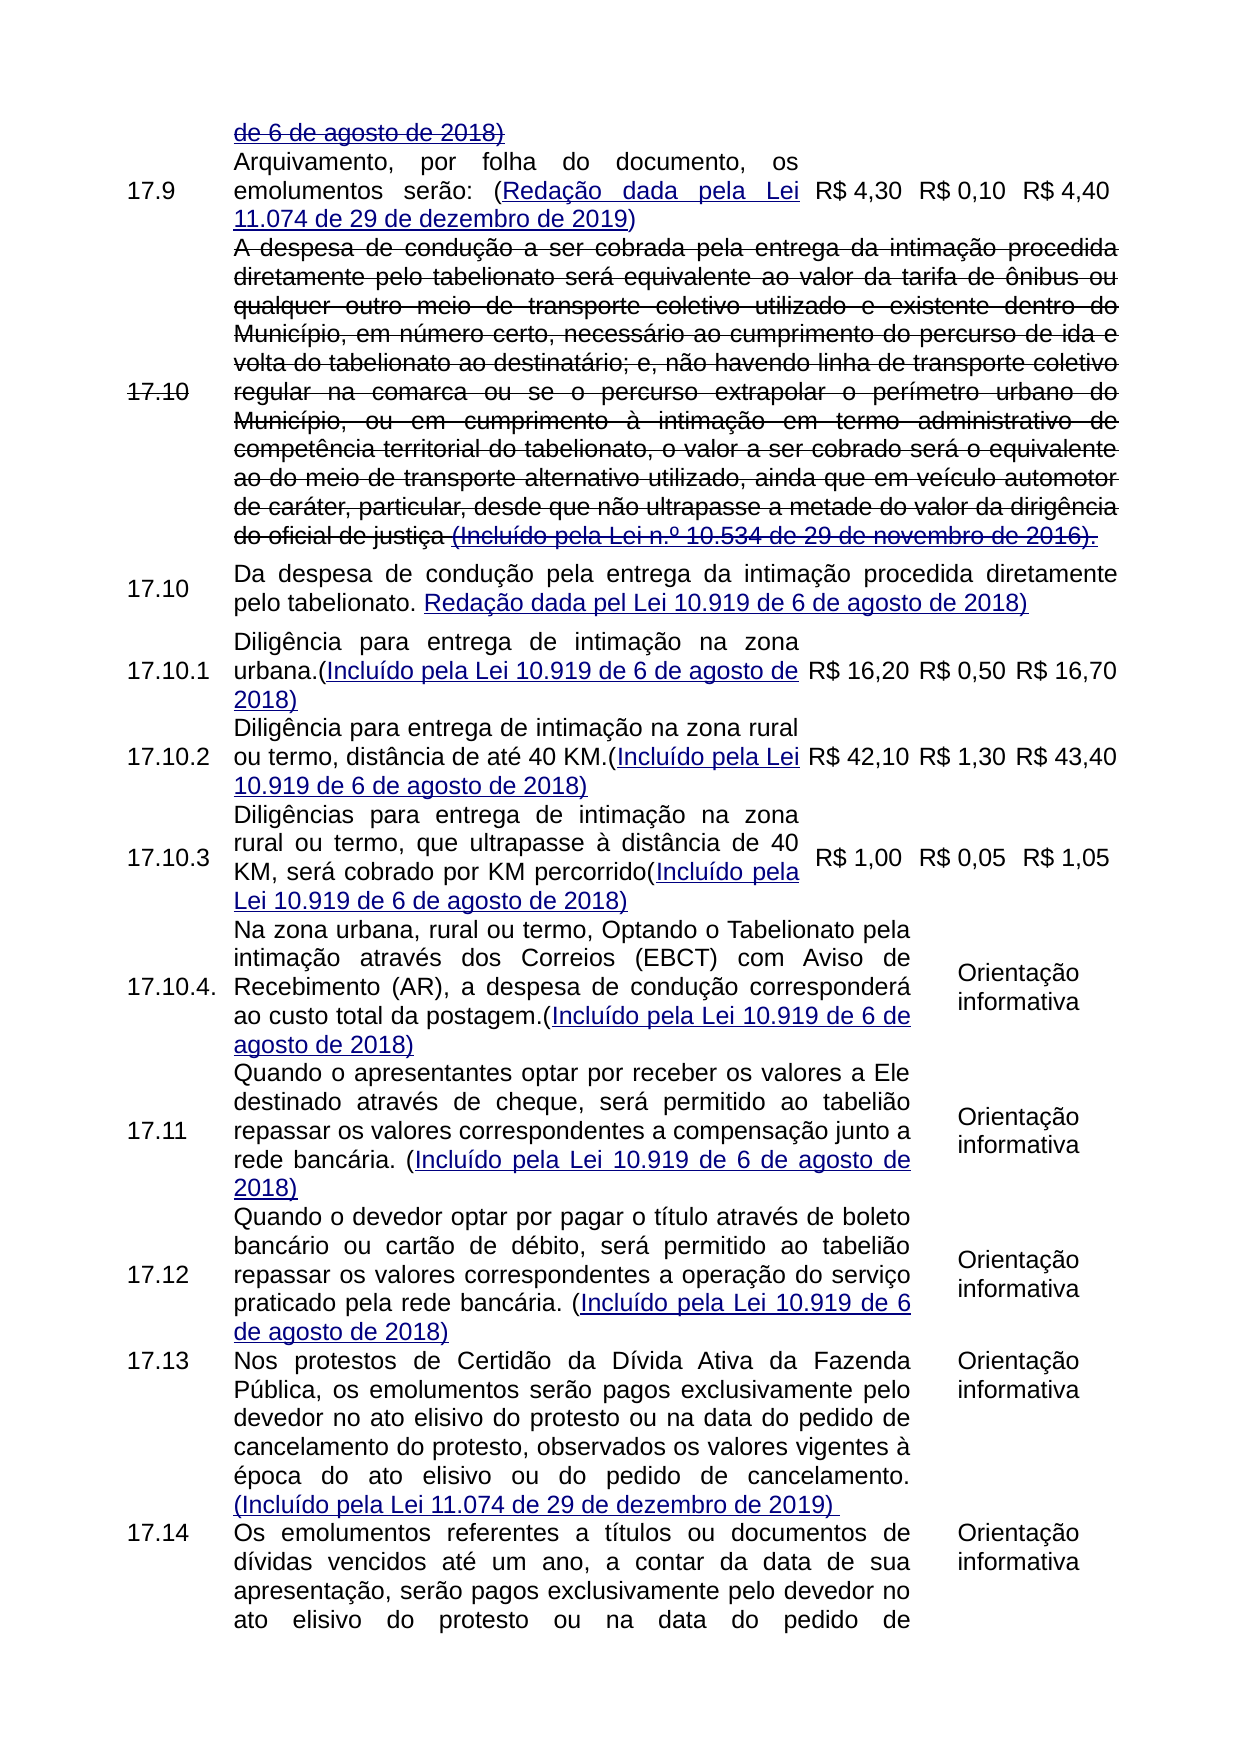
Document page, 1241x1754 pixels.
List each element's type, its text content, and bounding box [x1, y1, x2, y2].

table_cell 17.14 [124, 1518, 230, 1633]
table_cell de 6 de agosto de 2018) [230, 118, 802, 147]
table_cell Orientação informativa [915, 1202, 1122, 1346]
table_cell R$ 4,30 [803, 147, 915, 233]
table_cell Orientação informativa [915, 1518, 1122, 1633]
table_cell 17.10.4. [124, 915, 230, 1058]
table_cell Diligência para entrega de intimação na zona urbana.(Incluído pela Lei 10.919 de 6 de agosto de 2018) [230, 627, 802, 713]
table_cell Na zona urbana, rural ou termo, Optando o Tabelionato pela intimação através dos Correios (EBCT) com Aviso de Recebimento (AR), a despesa de condução corresponderá ao custo total da postagem.(Incluído pela Lei 10.919 de 6 de agosto de 2018) [230, 915, 915, 1058]
table_cell 17.10.3 [124, 800, 230, 914]
table_cell Orientação informativa [915, 1058, 1122, 1202]
table_cell Orientação informativa [915, 915, 1122, 1058]
table_cell R$ 16,70 [1010, 627, 1122, 713]
table_cell 17.10 [124, 549, 230, 627]
table_cell R$ 16,20 [803, 627, 915, 713]
table_cell Diligências para entrega de intimação na zona rural ou termo, que ultrapasse à distância de 40 KM, será cobrado por KM percorrido(Incluído pela Lei 10.919 de 6 de agosto de 2018) [230, 800, 802, 914]
table_cell 17.10 [124, 233, 230, 549]
table_cell Os emolumentos referentes a títulos ou documentos de dívidas vencidos até um ano, a contar da data de sua apresentação, serão pagos exclusivamente pelo devedor no ato elisivo do protesto ou na data do pedido de [230, 1518, 915, 1633]
table_cell Nos protestos de Certidão da Dívida Ativa da Fazenda Pública, os emolumentos serão pagos exclusivamente pelo devedor no ato elisivo do protesto ou na data do pedido de cancelamento do protesto, observados os valores vigentes à época do ato elisivo ou do pedido de cancelamento. (Incluído pela Lei 11.074 de 29 de dezembro de 2019) [230, 1346, 915, 1518]
table_cell 17.10.1 [124, 627, 230, 713]
table_cell 17.12 [124, 1202, 230, 1346]
table_cell Diligência para entrega de intimação na zona rural ou termo, distância de até 40 KM.(Incluído pela Lei 10.919 de 6 de agosto de 2018) [230, 713, 802, 799]
table_cell 17.9 [124, 147, 230, 233]
table_cell A despesa de condução a ser cobrada pela entrega da intimação procedida diretamente pelo tabelionato será equivalente ao valor da tarifa de ônibus ou qualquer outro meio de transporte coletivo utilizado e existente dentro do Município, em número certo, necessário ao cumprimento do percurso de ida e volta do tabelionato ao destinatário; e, não havendo linha de transporte coletivo regular na comarca ou se o percurso extrapolar o perímetro urbano do Município, ou em cumprimento à intimação em termo administrativo de competência territorial do tabelionato, o valor a ser cobrado será o equivalente ao do meio de transporte alternativo utilizado, ainda que em veículo automotor de caráter, particular, desde que não ultrapasse a metade do valor da dirigência do oficial de justiça (Incluído pela Lei n.º 10.534 de 29 de novembro de 2016). [230, 233, 1122, 549]
table_cell 17.10.2 [124, 713, 230, 799]
table_cell R$ 0,05 [915, 800, 1010, 914]
table_cell R$ 1,05 [1010, 800, 1122, 914]
table_cell R$ 0,10 [915, 147, 1010, 233]
table_cell R$ 4,40 [1010, 147, 1122, 233]
table_cell Quando o devedor optar por pagar o título através de boleto bancário ou cartão de débito, será permitido ao tabelião repassar os valores correspondentes a operação do serviço praticado pela rede bancária. (Incluído pela Lei 10.919 de 6 de agosto de 2018) [230, 1202, 915, 1346]
table_cell R$ 42,10 [803, 713, 915, 799]
table_cell Quando o apresentantes optar por receber os valores a Ele destinado através de cheque, será permitido ao tabelião repassar os valores correspondentes a compensação junto a rede bancária. (Incluído pela Lei 10.919 de 6 de agosto de 2018) [230, 1058, 915, 1202]
table_cell [124, 118, 230, 147]
table_cell Arquivamento, por folha do documento, os emolumentos serão: (Redação dada pela Lei 11.074 de 29 de dezembro de 2019) [230, 147, 802, 233]
table_cell R$ 1,30 [915, 713, 1010, 799]
table_cell R$ 1,00 [803, 800, 915, 914]
table_cell 17.13 [124, 1346, 230, 1518]
table_cell [803, 118, 1122, 147]
table_cell R$ 43,40 [1010, 713, 1122, 799]
table_cell R$ 0,50 [915, 627, 1010, 713]
table_cell Orientação informativa [915, 1346, 1122, 1518]
table_cell 17.11 [124, 1058, 230, 1202]
table_cell Da despesa de condução pela entrega da intimação procedida diretamente pelo tabelionato. Redação dada pel Lei 10.919 de 6 de agosto de 2018) [230, 549, 1122, 627]
